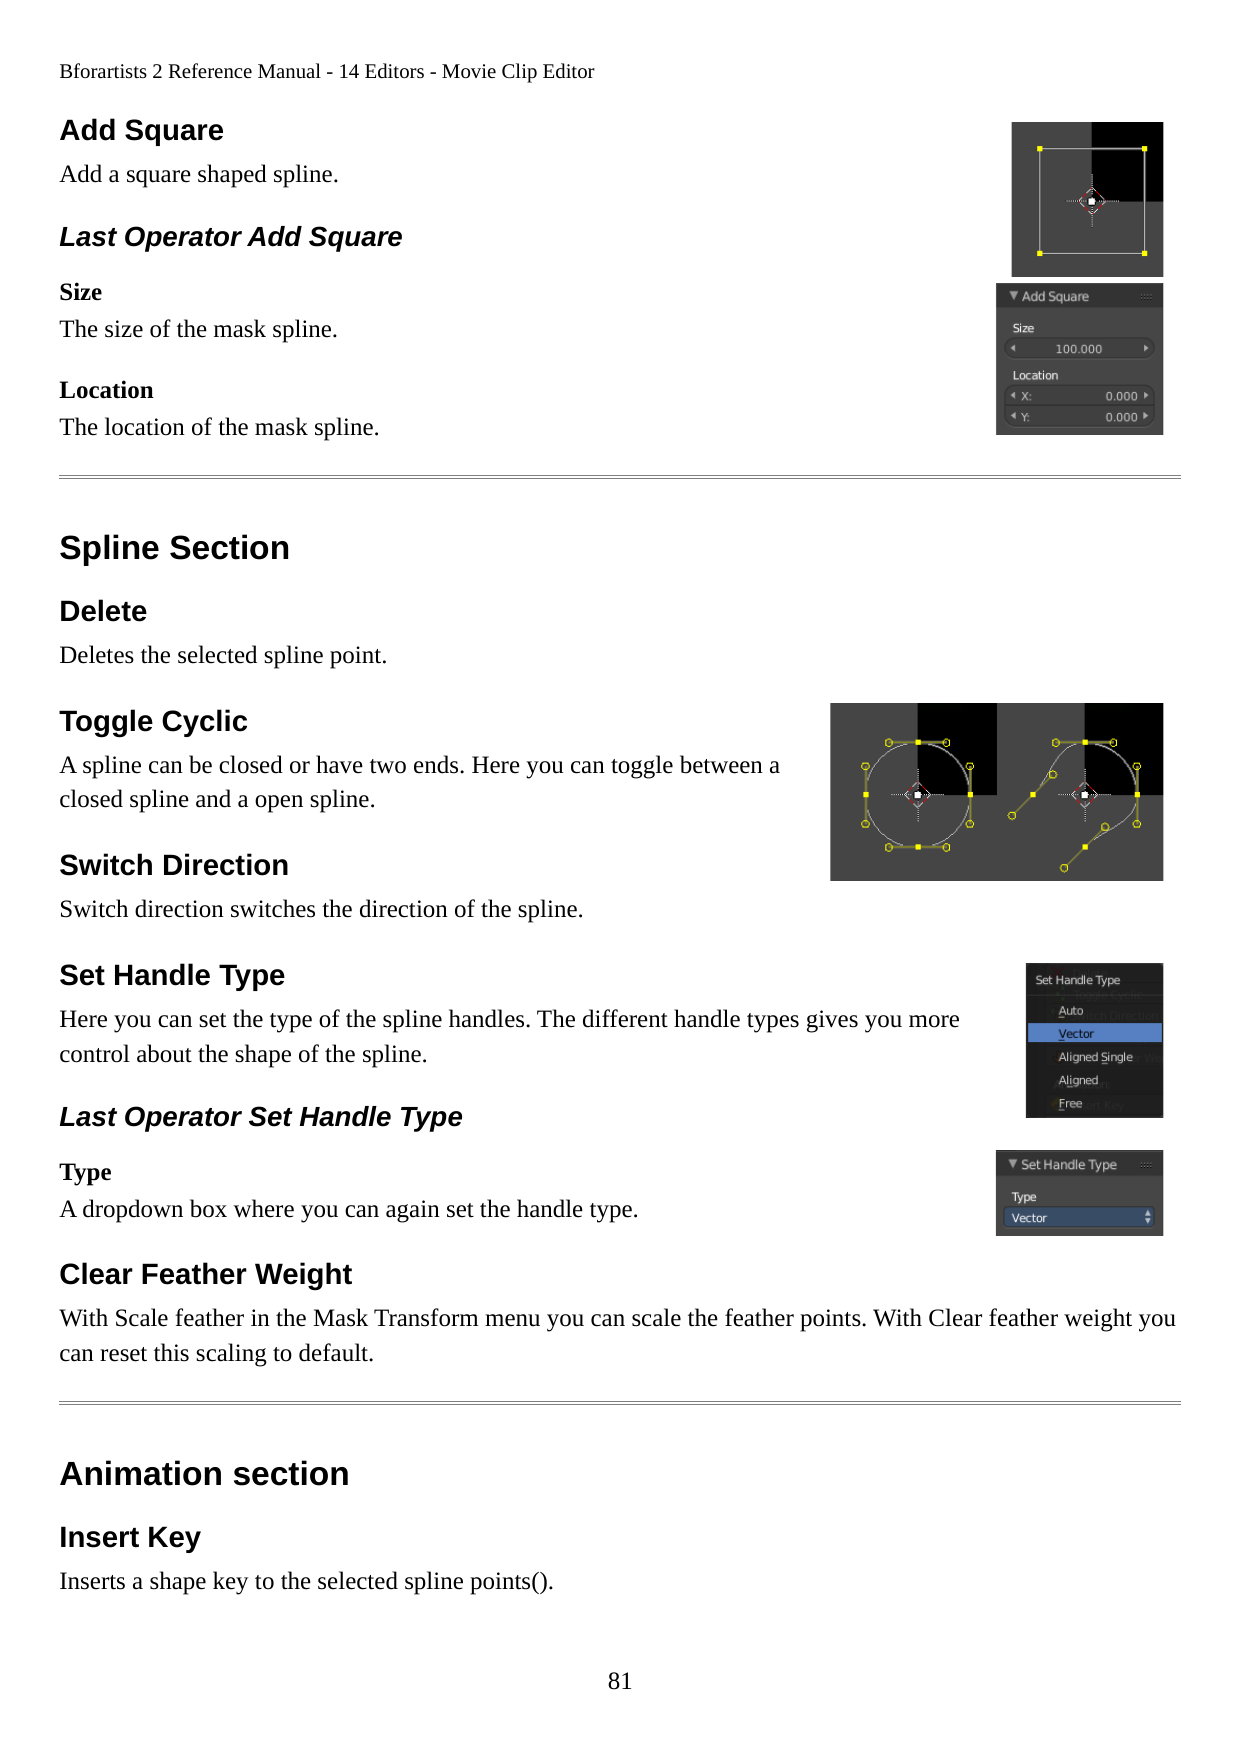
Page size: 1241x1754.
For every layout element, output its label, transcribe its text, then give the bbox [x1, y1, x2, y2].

picture [1011, 122, 1164, 277]
subtitle Last Operator Add Square [59, 220, 1011, 252]
text Add a square shaped spline. [59, 159, 1011, 188]
subtitle Insert Key [59, 1520, 1181, 1553]
subtitle Switch Direction [59, 848, 1181, 882]
picture [995, 1150, 1164, 1236]
picture [995, 283, 1164, 435]
text A spline can be closed or have two ends. Here you can toggle between a closed spline and a open spline. [59, 750, 830, 813]
subtitle Delete [59, 594, 1181, 627]
text A dropdown box where you can again set the handle type. [59, 1194, 995, 1222]
subtitle Add Square [59, 113, 1181, 146]
subtitle Size [59, 277, 1181, 306]
text With Scale feather in the Mask Transform menu you can scale the feather points. With Clear feather weight you can reset this scaling to default. [59, 1303, 1181, 1367]
subtitle [1164, 1157, 1181, 1186]
subtitle Type [59, 1157, 995, 1186]
text Deletes the selected spline point. [59, 640, 1181, 669]
text The size of the mask spline. [59, 314, 995, 343]
text Switch direction switches the direction of the spline. [59, 894, 1181, 923]
picture [1025, 963, 1164, 1118]
subtitle Animation section [59, 1454, 1181, 1493]
subtitle [1164, 704, 1181, 737]
text Here you can set the type of the spline handles. The different handle types gives you more control about the shape of the spline. [59, 1004, 1025, 1067]
subtitle Last Operator Set Handle Type [59, 1100, 1181, 1132]
text Inserts a shape key to the selected spline points(). [59, 1566, 1181, 1595]
subtitle Location [59, 375, 995, 404]
subtitle Set Handle Type [59, 958, 1181, 992]
subtitle Toggle Cyclic [59, 704, 830, 737]
subtitle Spline Section [59, 528, 1181, 567]
text The location of the mask spline. [59, 412, 1181, 441]
picture [830, 703, 1164, 881]
subtitle [1164, 375, 1181, 404]
subtitle [1164, 220, 1181, 252]
subtitle Clear Feather Weight [59, 1257, 1181, 1291]
